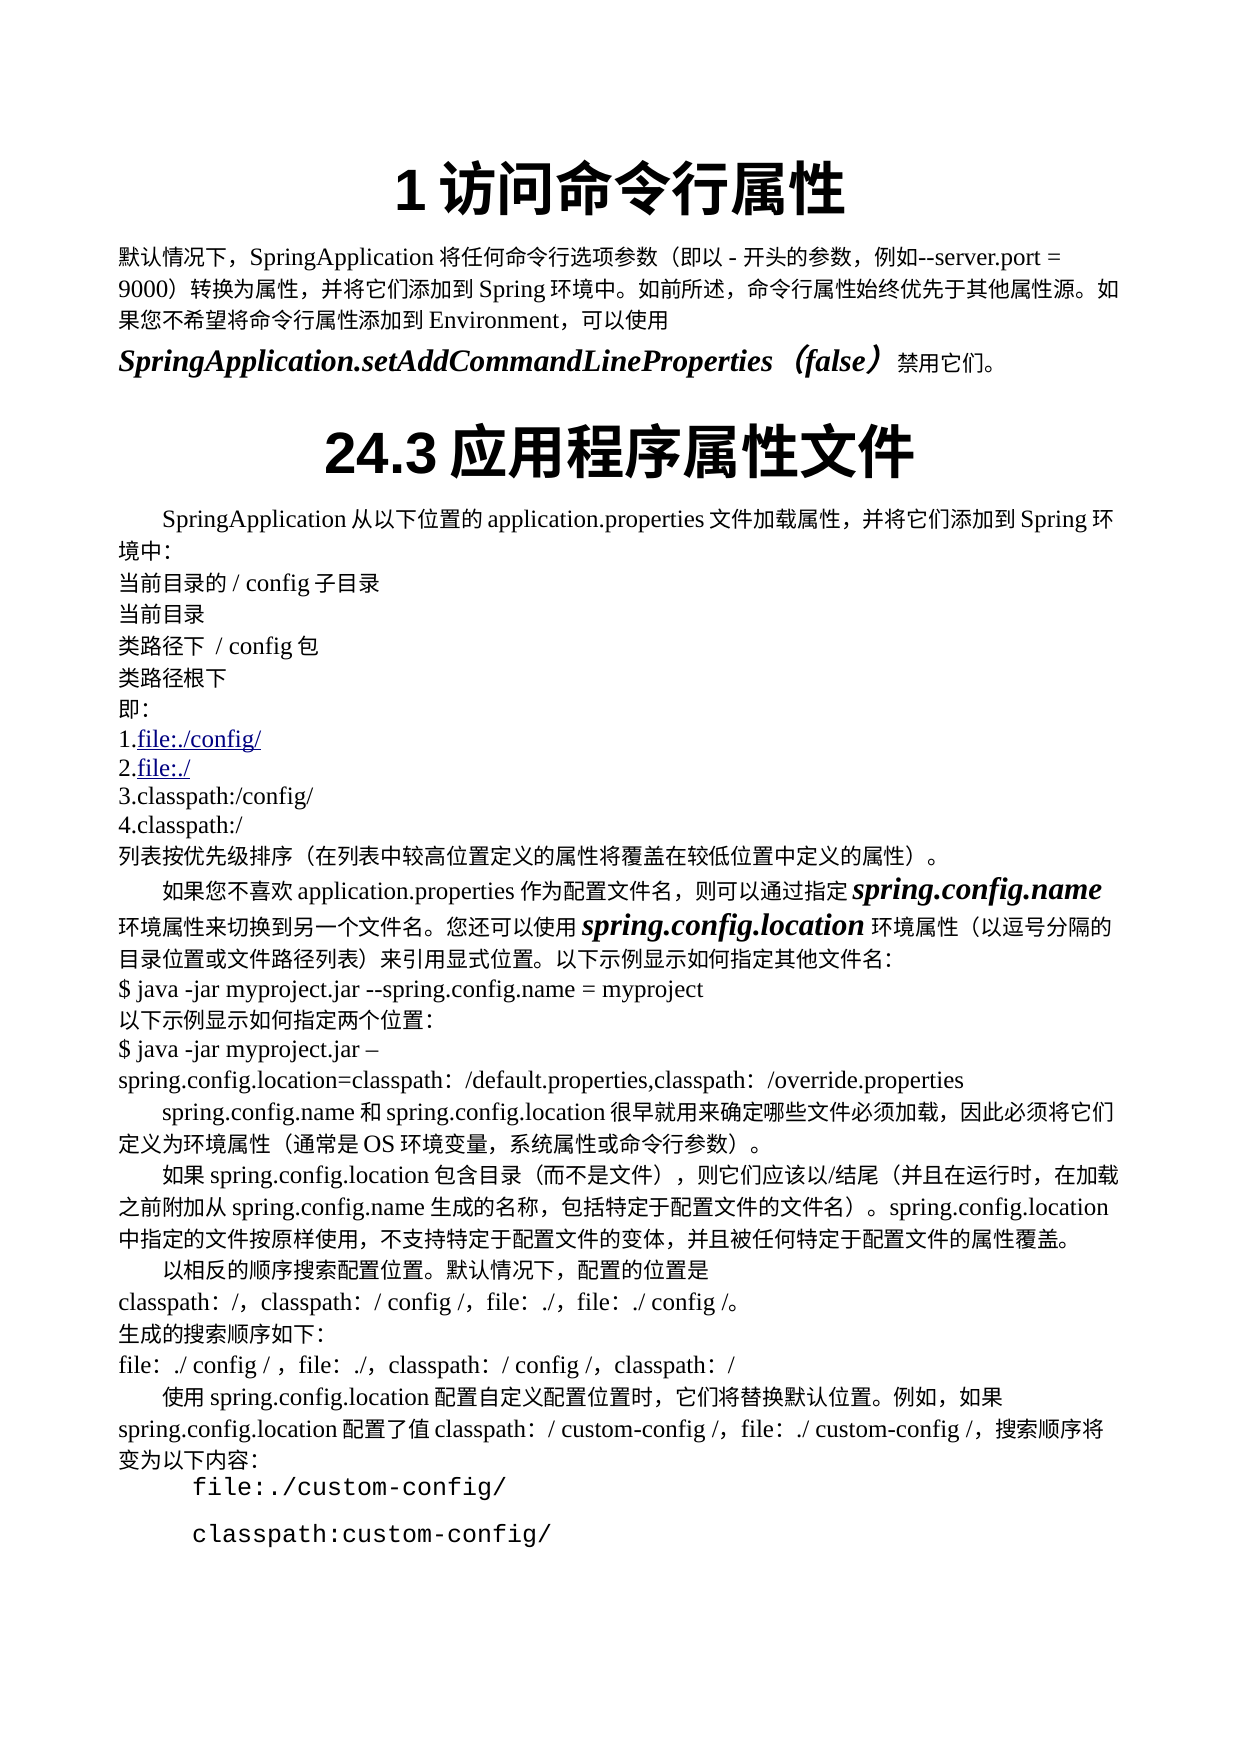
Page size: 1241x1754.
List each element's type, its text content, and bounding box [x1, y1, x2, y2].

text 列表按优先级排序（在列表中较高位置定义的属性将覆盖在较低位置中定义的属性）。 [118, 839, 1122, 871]
text 如果spring.config.location包含目录（而不是文件），则它们应该以/结尾（并且在运行时，在加载之前附加从spring.config.name生成的名称，包括特定于配置文件的文件名）。spring.config.location中指定的文件按原样使用，不支持特定于配置文件的变体，并且被任何特定于配置文件的属性覆盖。 [118, 1158, 1122, 1253]
text 生成的搜索顺序如下： [118, 1317, 1122, 1348]
title 24.3应用程序属性文件 [118, 405, 1122, 490]
text SpringApplication从以下位置的application.properties文件加载属性，并将它们添加到Spring环境中： [118, 502, 1122, 566]
text 2.file:./ [118, 753, 1122, 781]
text 类路径下 / config包 [118, 629, 1122, 661]
text 以下示例显示如何指定两个位置： [118, 1003, 1122, 1034]
text 1.file:./config/ [118, 724, 1122, 753]
text $ java -jar myproject.jar --spring.config.name = myproject [118, 974, 1122, 1003]
text 使用spring.config.location配置自定义配置位置时，它们将替换默认位置。例如，如果spring.config.location配置了值classpath：/ custom-config /，file：./ custom-config /，搜索顺序将变为以下内容： [118, 1380, 1122, 1475]
text 当前目录 [118, 597, 1122, 629]
text classpath：/，classpath：/ config /，file：./，file：./ config /。 [118, 1285, 1122, 1317]
text 即： [118, 692, 1122, 724]
text file:./custom-config/ [118, 1475, 1122, 1503]
text 以相反的顺序搜索配置位置。默认情况下，配置的位置是 [118, 1253, 1122, 1285]
text file：./ config / ，file：./，classpath：/ config /，classpath：/ [118, 1348, 1122, 1380]
text 如果您不喜欢application.properties作为配置文件名，则可以通过指定spring.config.name环境属性来切换到另一个文件名。您还可以使用spring.config.location环境属性（以逗号分隔的目录位置或文件路径列表）来引用显式位置。以下示例显示如何指定其他文件名： [118, 871, 1122, 974]
text 当前目录的 / config子目录 [118, 566, 1122, 597]
text 默认情况下，SpringApplication将任何命令行选项参数（即以 - 开头的参数，例如--server.port = 9000）转换为属性，并将它们添加到Spring环境中。如前所述，命令行属性始终优先于其他属性源。如果您不希望将命令行属性添加到Environment，可以使用SpringApplication.setAddCommandLineProperties（false）禁用它们。 [118, 240, 1122, 380]
text spring.config.name和spring.config.location很早就用来确定哪些文件必须加载，因此必须将它们定义为环境属性（通常是OS环境变量，系统属性或命令行参数）。 [118, 1095, 1122, 1158]
text $ java -jar myproject.jar –spring.config.location=classpath：/default.properties,classpath：/override.properties [118, 1034, 1122, 1095]
list classpath:custom-config/ [118, 1522, 1122, 1550]
text 4.classpath:/ [118, 810, 1122, 839]
title 1访问命令行属性 [118, 143, 1122, 228]
text 3.classpath:/config/ [118, 781, 1122, 810]
text 类路径根下 [118, 661, 1122, 692]
